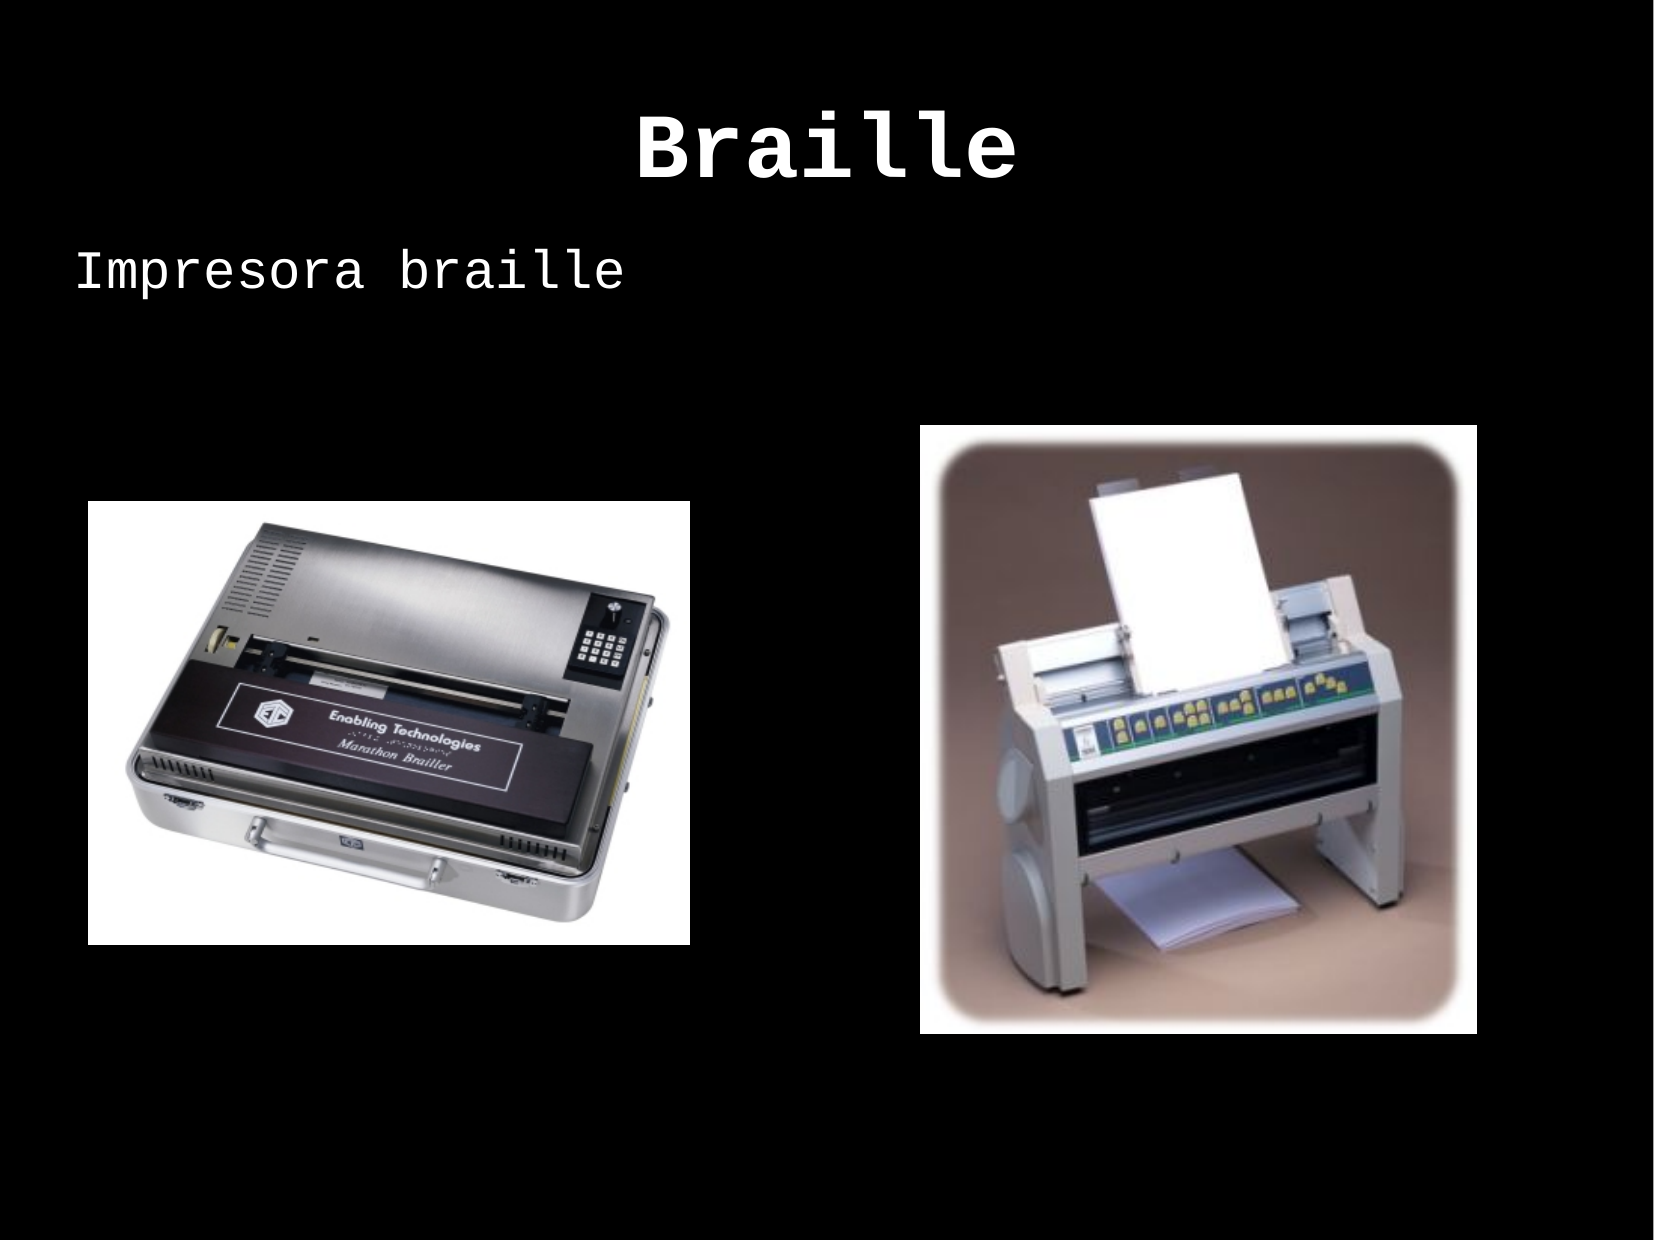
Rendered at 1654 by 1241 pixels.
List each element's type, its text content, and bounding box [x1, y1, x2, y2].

title Braille [82, 49, 1571, 257]
picture [88, 501, 690, 945]
picture [920, 425, 1477, 1034]
text_box Impresora braille [59, 236, 642, 313]
